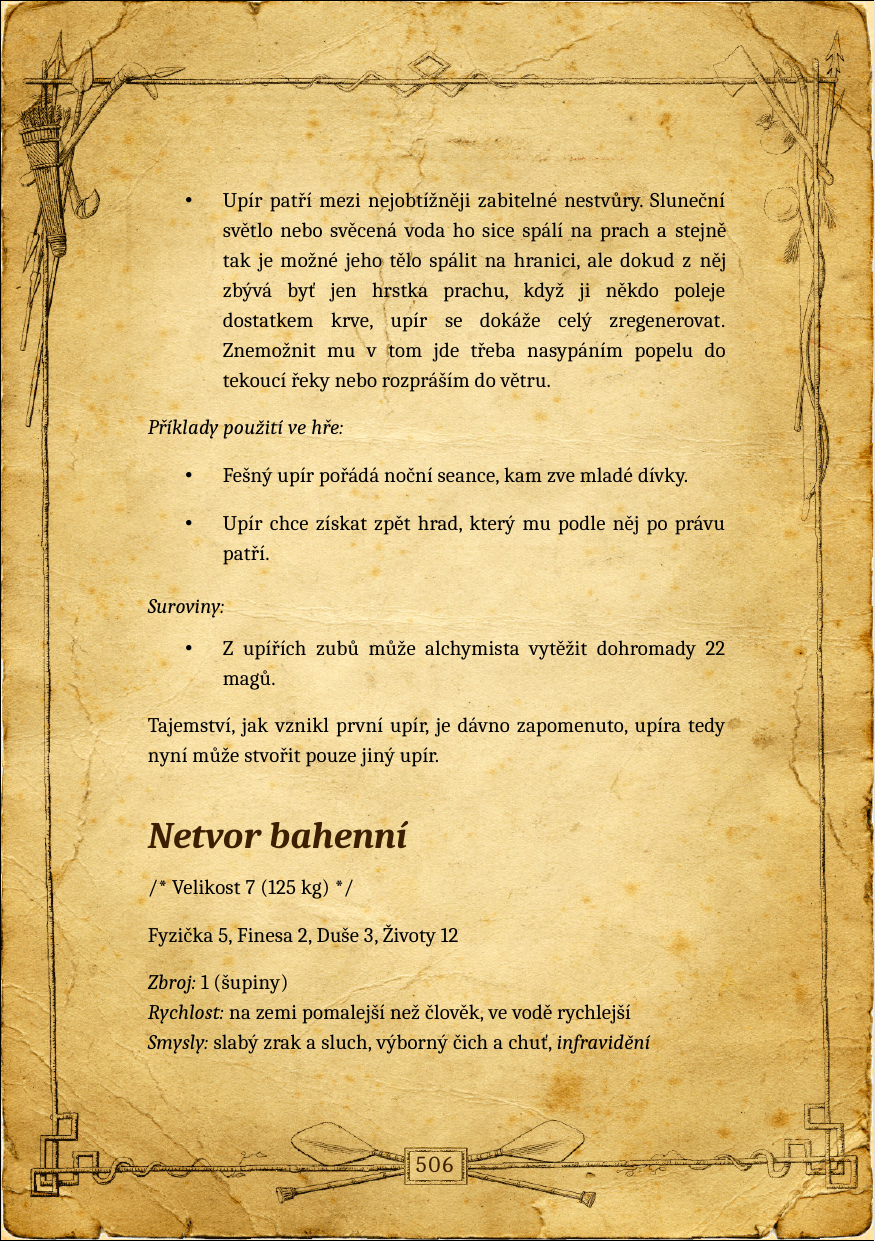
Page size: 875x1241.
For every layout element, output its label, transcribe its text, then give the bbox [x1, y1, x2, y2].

text Zbroj: 1 (šupiny) [148, 971, 726, 995]
list Upír chce získat zpět hrad, který mu podle něj po právu patří. [185, 511, 726, 565]
list Z⁠ upířích zubů může alchymista vytěžit dohromady 22 magů. [185, 636, 726, 690]
list Fešný upír pořádá noční seance, kam zve mladé dívky. [185, 464, 726, 488]
text Příklady použití ve hře: [148, 416, 726, 440]
list Upír patří mezi nejobtížněji zabitelné nestvůry. Sluneční světlo nebo svěcená voda ho sice spálí na prach a⁠ stejně tak je možné jeho tělo spálit na hranici, ale dokud z⁠ něj zbývá byť jen hrstka prachu, když ji někdo poleje dostatkem krve, upír se dokáže celý zregenerovat. Znemožnit mu v⁠ tom jde třeba nasypáním popelu do tekoucí řeky nebo rozpráším do větru. [185, 189, 726, 392]
text Rychlost: na zemi pomalejší než člověk, ve vodě rychlejší [148, 1001, 726, 1025]
subtitle Netvor bahenní [148, 815, 726, 858]
text /* Velikost 7 (125 kg) */ [148, 876, 726, 900]
text Smysly: slabý zrak a⁠ sluch, výborný čich a⁠ chuť, infravidění [148, 1031, 726, 1055]
text Tajemství, jak vznikl první upír, je dávno zapomenuto, upíra tedy nyní může stvořit pouze jiný upír. [148, 714, 726, 768]
text Suroviny: [148, 595, 726, 619]
text Fyzička 5, Finesa 2, Duše 3, Životy 12 [148, 923, 726, 947]
picture [1, 1, 874, 1240]
